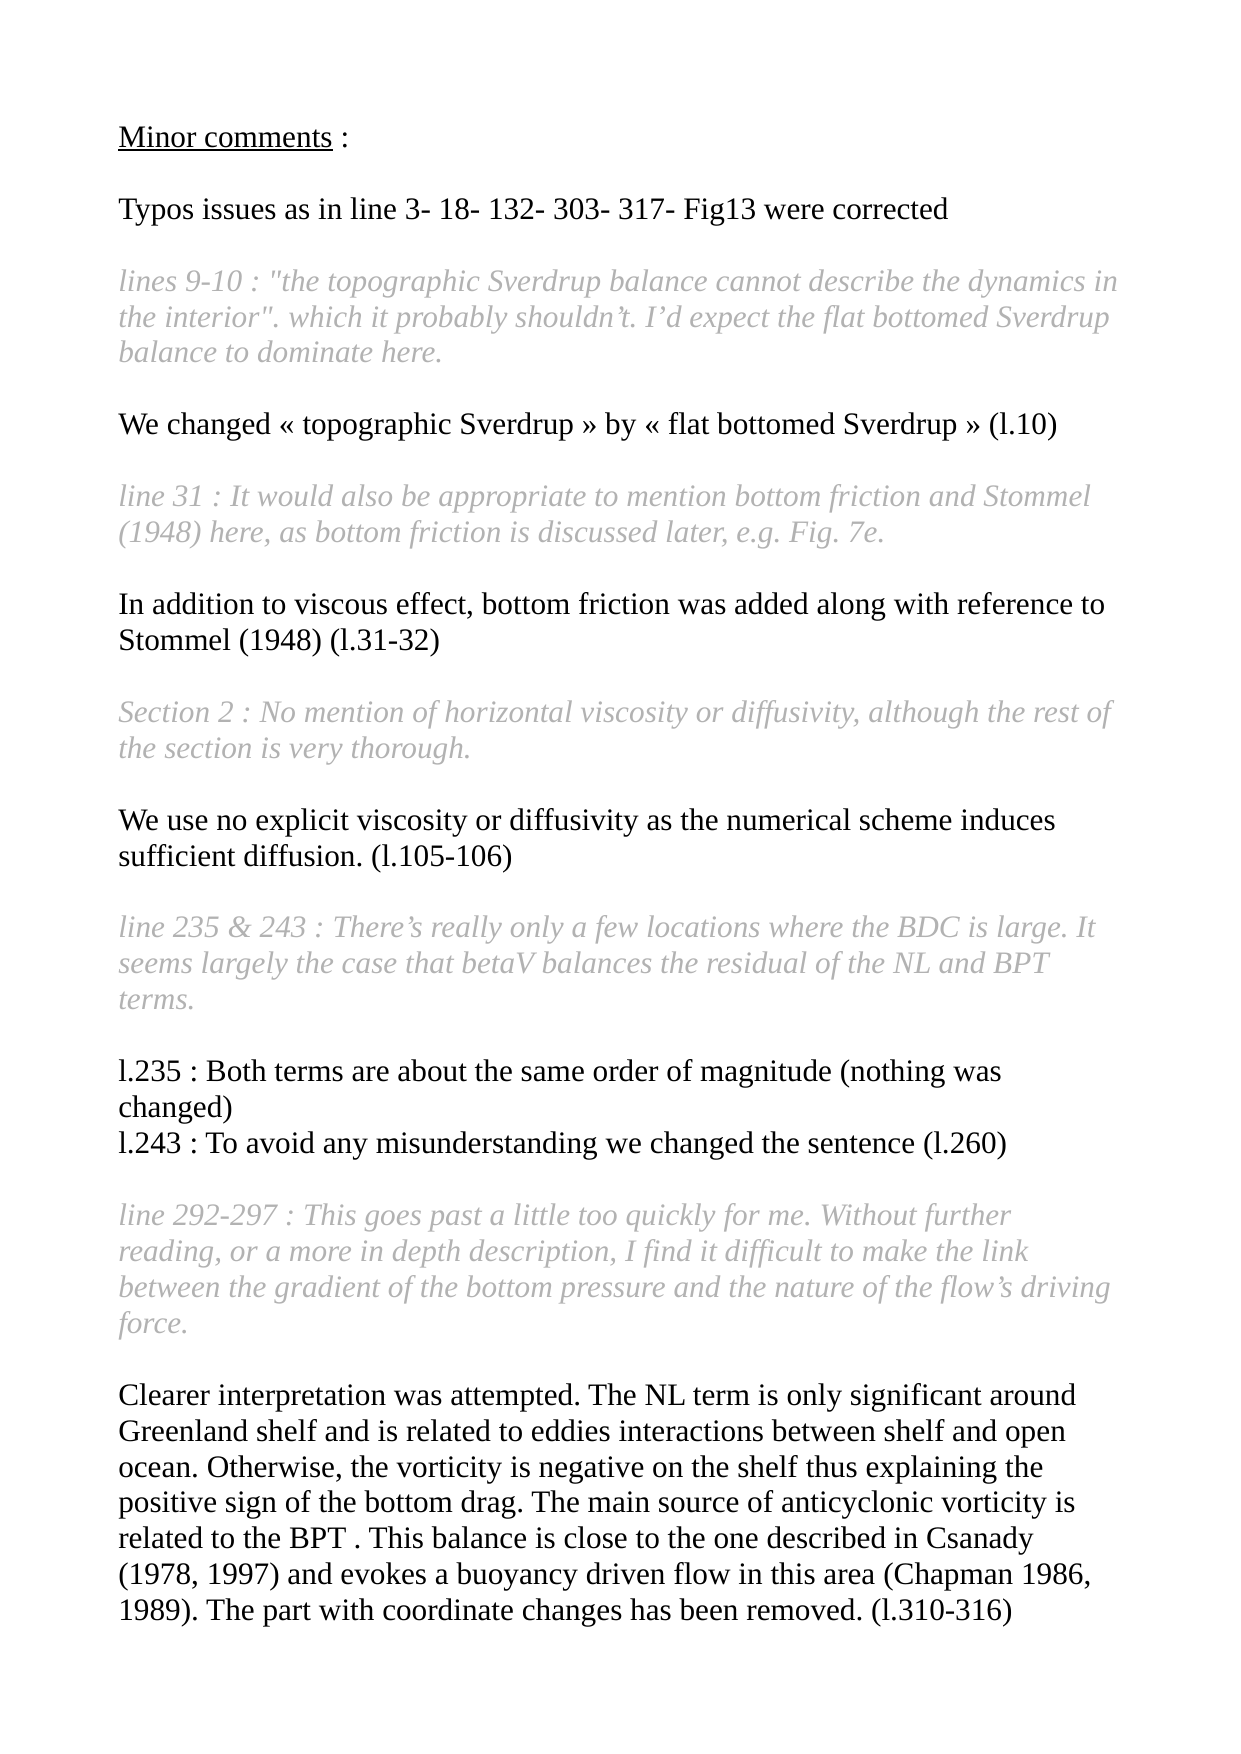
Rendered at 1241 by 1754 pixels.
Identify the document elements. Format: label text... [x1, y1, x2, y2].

text line 31 : It would also be appropriate to mention bottom friction and Stommel (1948) here, as bottom friction is discussed later, e.g. Fig. 7e. [118, 477, 1122, 549]
text In addition to viscous effect, bottom friction was added along with reference to Stommel (1948) (l.31-32) [118, 585, 1122, 657]
text l.235 : Both terms are about the same order of magnitude (nothing was changed) [118, 1052, 1122, 1124]
text Section 2 : No mention of horizontal viscosity or diffusivity, although the rest of the section is very thorough. [118, 693, 1122, 765]
text Minor comments : [118, 118, 1122, 154]
text Clearer interpretation was attempted. The NL term is only significant around Greenland shelf and is related to eddies interactions between shelf and open ocean. Otherwise, the vorticity is negative on the shelf thus explaining the positive sign of the bottom drag. The main source of anticyclonic vorticity is related to the BPT . This balance is close to the one described in Csanady (1978, 1997) and evokes a buoyancy driven flow in this area (Chapman 1986, 1989). The part with coordinate changes has been removed. (l.310-316) [118, 1376, 1122, 1627]
text l.243 : To avoid any misunderstanding we changed the sentence (l.260) [118, 1124, 1122, 1160]
text We changed « topographic Sverdrup » by « flat bottomed Sverdrup » (l.10) [118, 406, 1122, 442]
text We use no explicit viscosity or diffusivity as the numerical scheme induces sufficient diffusion. (l.105-106) [118, 801, 1122, 873]
text line 292-297 : This goes past a little too quickly for me. Without further reading, or a more in depth description, I find it difficult to make the link between the gradient of the bottom pressure and the nature of the flow’s driving force. [118, 1196, 1122, 1340]
text line 235 & 243 : There’s really only a few locations where the BDC is large. It seems largely the case that betaV balances the residual of the NL and BPT terms. [118, 909, 1122, 1017]
text Typos issues as in line 3- 18- 132- 303- 317- Fig13 were corrected [118, 190, 1122, 226]
text lines 9-10 : "the topographic Sverdrup balance cannot describe the dynamics in the interior". which it probably shouldn’t. I’d expect the flat bottomed Sverdrup balance to dominate here. [118, 262, 1122, 370]
